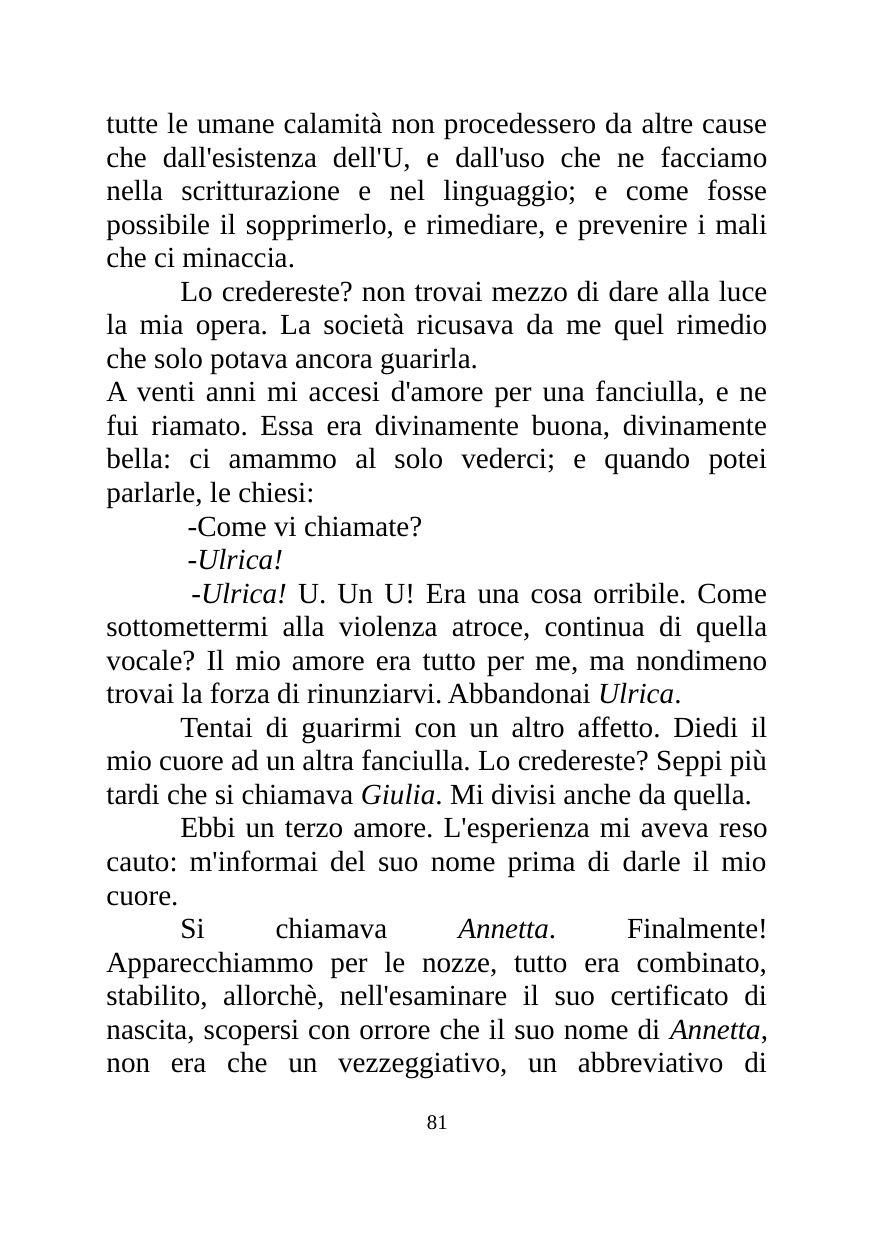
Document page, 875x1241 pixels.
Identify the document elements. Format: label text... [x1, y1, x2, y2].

text Tentai di guarirmi con un altro affetto. Diedi il mio cuore ad un altra fanciulla. Lo credereste? Seppi più tardi che si chiamava Giulia. Mi divisi anche da quella. [106, 710, 768, 811]
text A venti anni mi accesi d'amore per una fanciulla, e ne fui riamato. Essa era divinamente buona, divinamente bella: ci amammo al solo vederci; e quando potei parlarle, le chiesi: [106, 374, 768, 509]
text Lo credereste? non trovai mezzo di dare alla luce la mia opera. La società ricusava da me quel rimedio che solo potava ancora guarirla. [106, 274, 768, 374]
text Ebbi un terzo amore. L'esperienza mi aveva reso cauto: m'informai del suo nome prima di darle il mio cuore. [106, 811, 768, 911]
text Si chiamava Annetta. Finalmente! Apparecchiammo per le nozze, tutto era combinato, stabilito, allorchè, nell'esaminare il suo certificato di nascita, scopersi con orrore che il suo nome di Annetta, non era che un vezzeggiativo, un abbreviativo di [106, 911, 768, 1079]
text -Ulrica! [106, 542, 768, 576]
text -Ulrica! U. Un U! Era una cosa orribile. Come sottomettermi alla violenza atroce, continua di quella vocale? Il mio amore era tutto per me, ma nondimeno trovai la forza di rinunziarvi. Abbandonai Ulrica. [106, 576, 768, 710]
text tutte le umane calamità non procedessero da altre cause che dall'esistenza dell'U, e dall'uso che ne facciamo nella scritturazione e nel linguaggio; e come fosse possibile il sopprimerlo, e rimediare, e prevenire i mali che ci minaccia. [106, 106, 768, 274]
text -Come vi chiamate? [106, 509, 768, 542]
